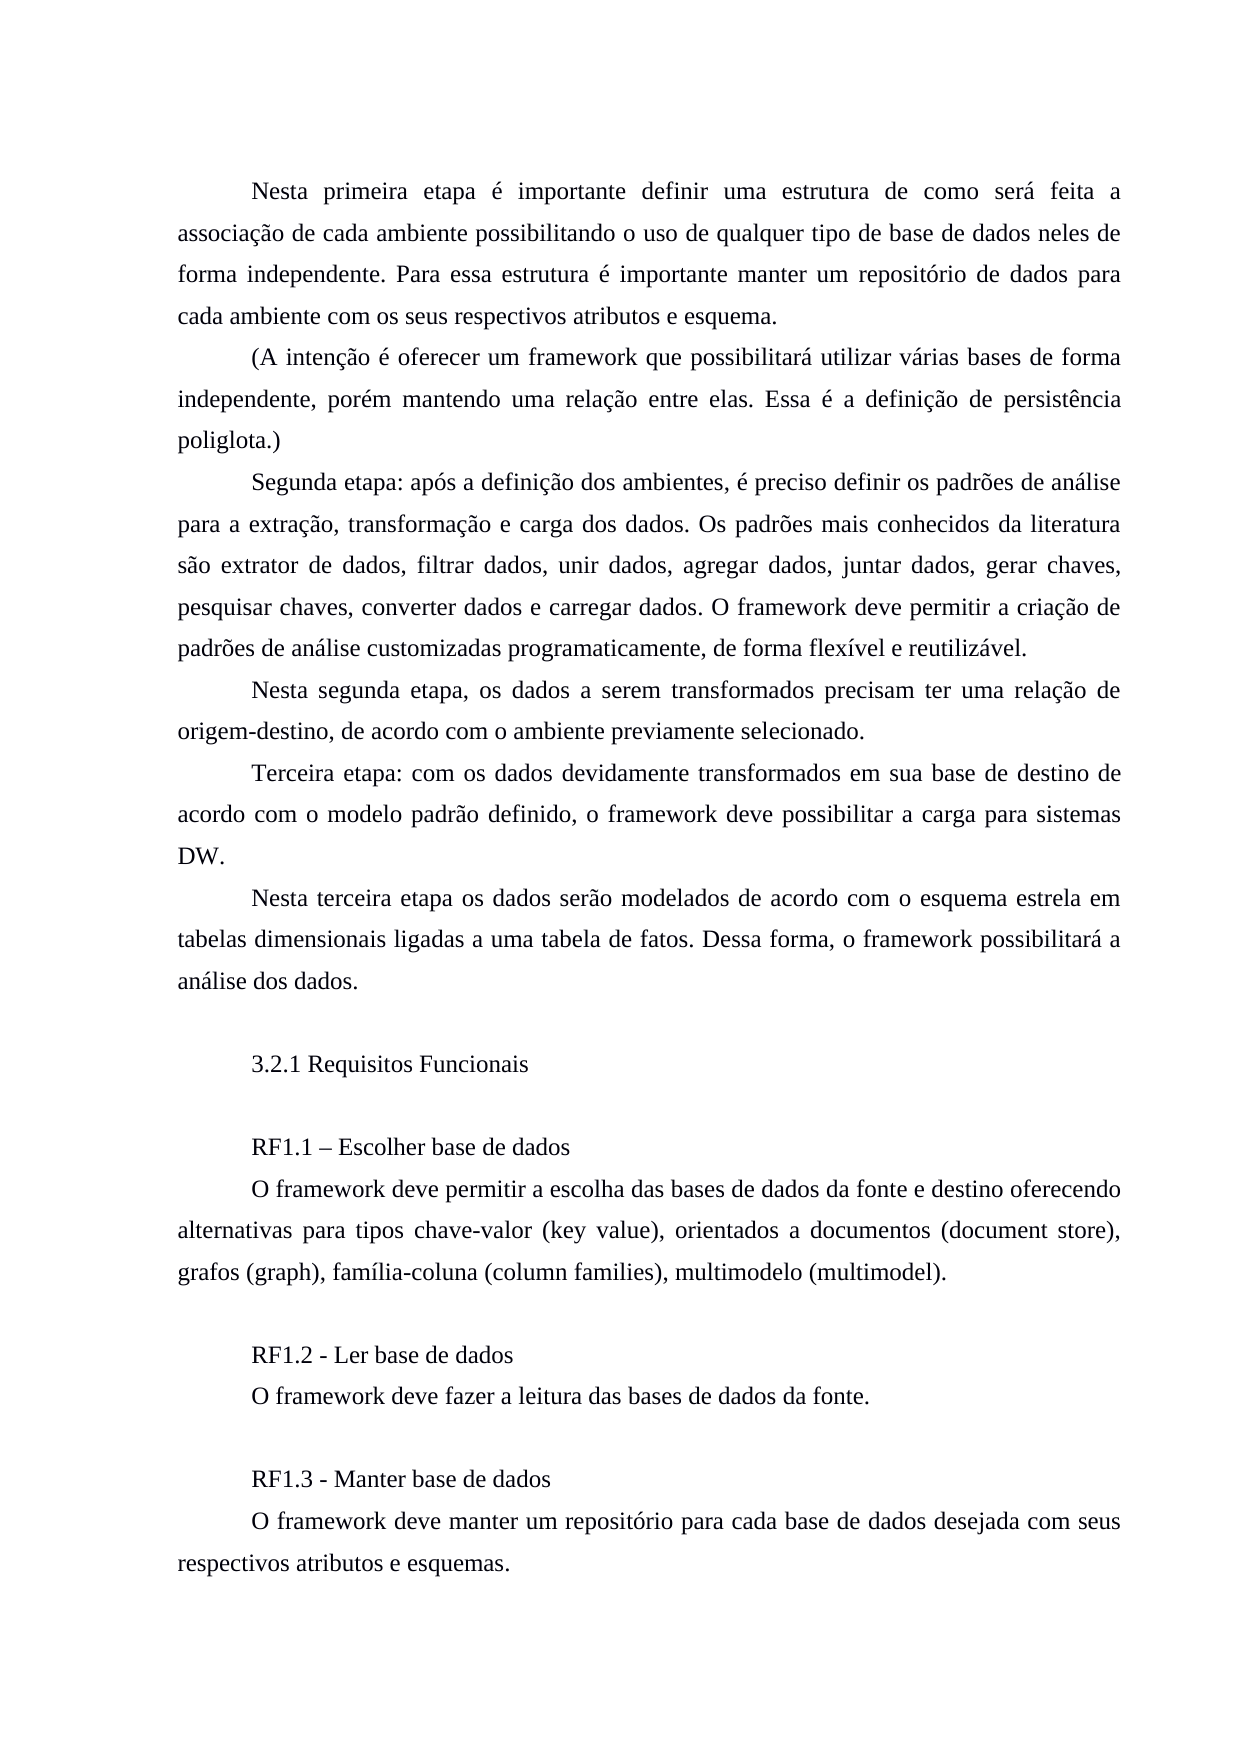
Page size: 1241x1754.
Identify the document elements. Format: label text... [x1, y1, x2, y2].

text RF1.2 - Ler base de dados [177, 1341, 1122, 1369]
text RF1.3 - Manter base de dados [177, 1466, 1122, 1493]
text O framework deve fazer a leitura das bases de dados da fonte. [177, 1382, 1122, 1410]
text 3.2.1 Requisitos Funcionais [177, 1050, 1122, 1078]
text Segunda etapa: após a definição dos ambientes, é preciso definir os padrões de análise para a extração, transformação e carga dos dados. Os padrões mais conhecidos da literatura são extrator de dados, filtrar dados, unir dados, agregar dados, juntar dados, gerar chaves, pesquisar chaves, converter dados e carregar dados. O framework deve permitir a criação de padrões de análise customizadas programaticamente, de forma flexível e reutilizável. [177, 468, 1122, 662]
text Nesta primeira etapa é importante definir uma estrutura de como será feita a associação de cada ambiente possibilitando o uso de qualquer tipo de base de dados neles de forma independente. Para essa estrutura é importante manter um repositório de dados para cada ambiente com os seus respectivos atributos e esquema. [177, 177, 1122, 329]
text O framework deve manter um repositório para cada base de dados desejada com seus respectivos atributos e esquemas. [177, 1507, 1122, 1576]
text (A intenção é oferecer um framework que possibilitará utilizar várias bases de forma independente, porém mantendo uma relação entre elas. Essa é a definição de persistência poliglota.) [177, 343, 1122, 454]
text RF1.1 – Escolher base de dados [177, 1133, 1122, 1161]
text Nesta segunda etapa, os dados a serem transformados precisam ter uma relação de origem-destino, de acordo com o ambiente previamente selecionado. [177, 676, 1122, 745]
text Nesta terceira etapa os dados serão modelados de acordo com o esquema estrela em tabelas dimensionais ligadas a uma tabela de fatos. Dessa forma, o framework possibilitará a análise dos dados. [177, 884, 1122, 994]
text O framework deve permitir a escolha das bases de dados da fonte e destino oferecendo alternativas para tipos chave-valor (key value), orientados a documentos (document store), grafos (graph), família-coluna (column families), multimodelo (multimodel). [177, 1175, 1122, 1286]
text Terceira etapa: com os dados devidamente transformados em sua base de destino de acordo com o modelo padrão definido, o framework deve possibilitar a carga para sistemas DW. [177, 759, 1122, 870]
